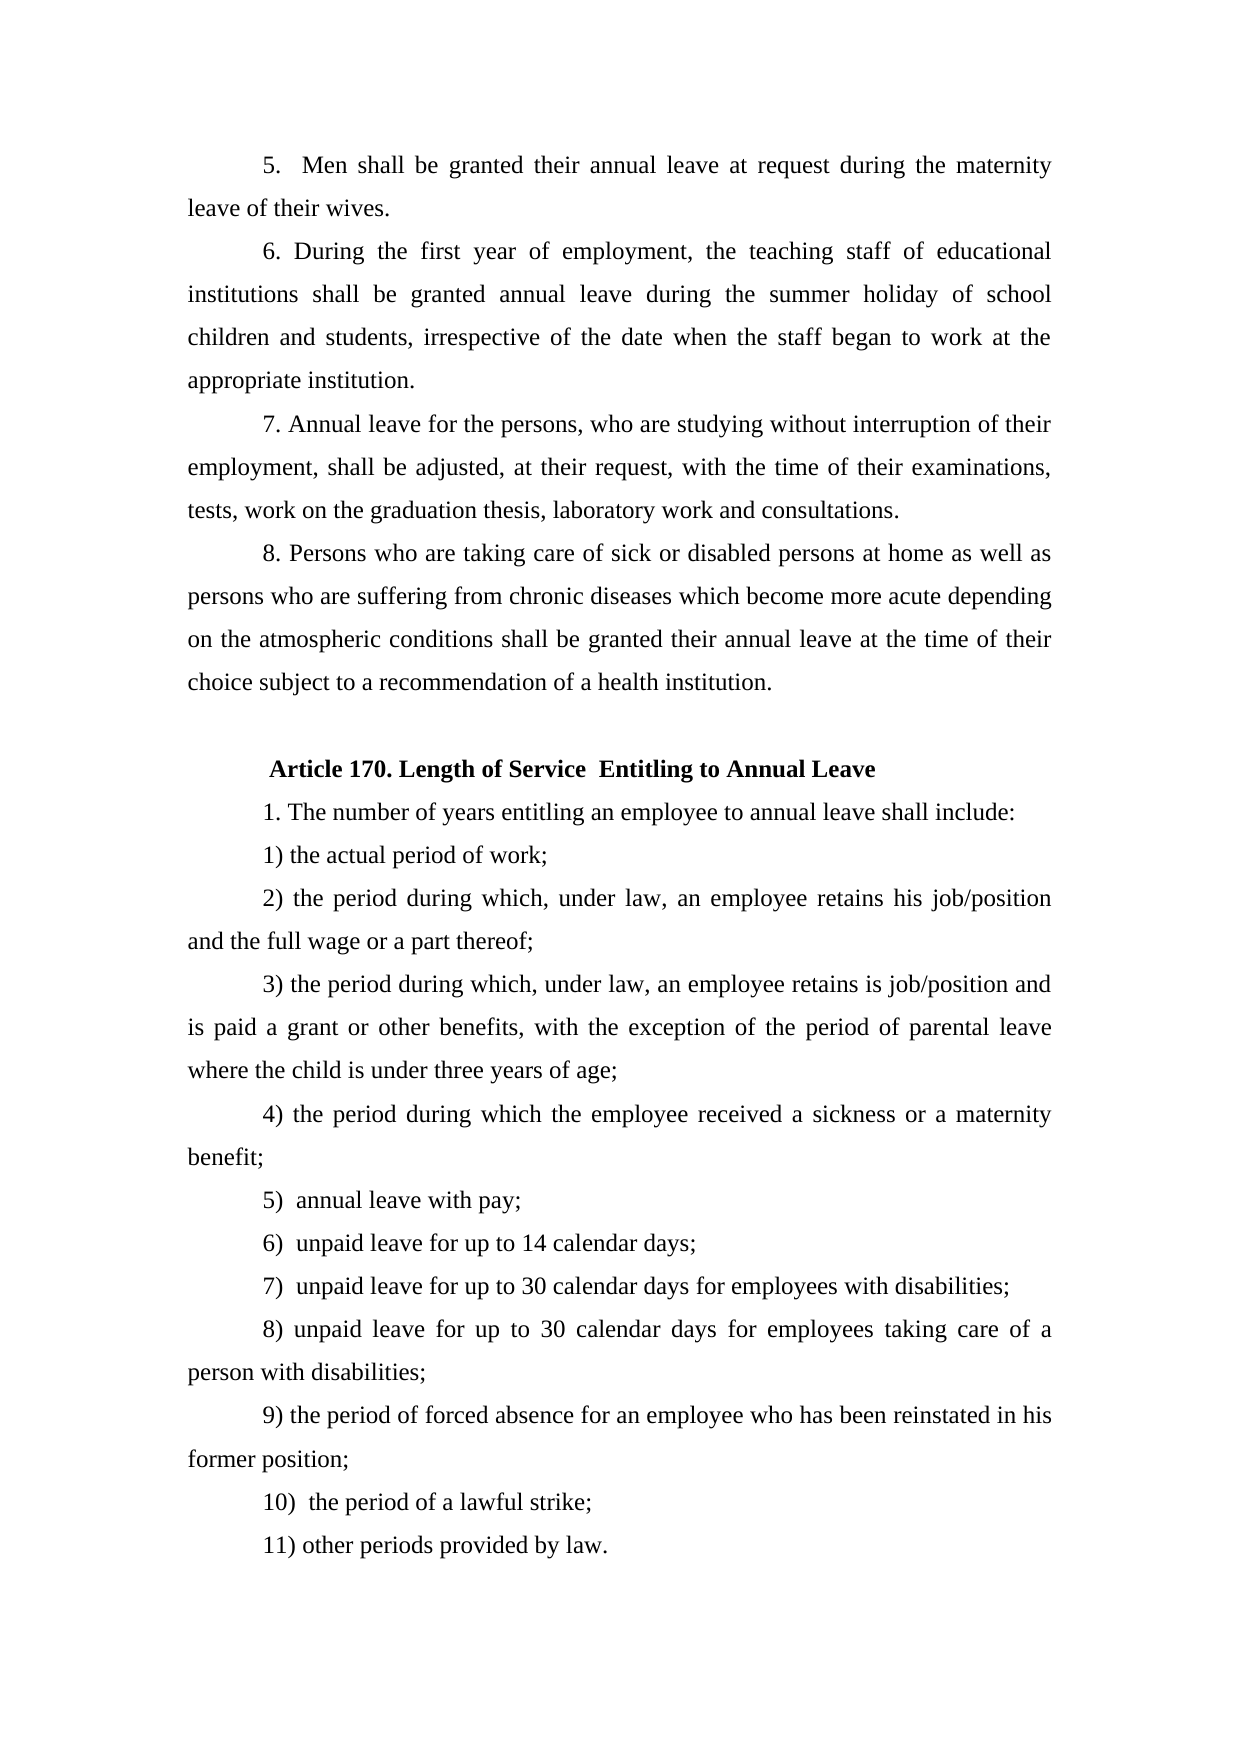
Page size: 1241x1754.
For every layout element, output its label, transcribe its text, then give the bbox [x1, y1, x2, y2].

text 1. The number of years entitling an employee to annual leave shall include: [187, 797, 1053, 826]
text 9) the period of forced absence for an employee who has been reinstated in his former position; [187, 1401, 1053, 1472]
text 5) annual leave with pay; [187, 1185, 1053, 1214]
text 2) the period during which, under law, an employee retains his job/position and the full wage or a part thereof; [187, 883, 1053, 955]
text 8) unpaid leave for up to 30 calendar days for employees taking care of a person with disabilities; [187, 1314, 1053, 1386]
text 6) unpaid leave for up to 14 calendar days; [187, 1228, 1053, 1257]
text Article 170. Length of Service Entitling to Annual Leave [187, 754, 1053, 782]
text 11) other periods provided by law. [187, 1530, 1053, 1559]
text 8. Persons who are taking care of sick or disabled persons at home as well as persons who are suffering from chronic diseases which become more acute depending on the atmospheric conditions shall be granted their annual leave at the time of their choice subject to a recommendation of a health institution. [187, 538, 1053, 696]
text 1) the actual period of work; [187, 840, 1053, 869]
text 4) the period during which the employee received a sickness or a maternity benefit; [187, 1099, 1053, 1171]
text 3) the period during which, under law, an employee retains is job/position and is paid a grant or other benefits, with the exception of the period of parental leave where the child is under three years of age; [187, 969, 1053, 1084]
text 7) unpaid leave for up to 30 calendar days for employees with disabilities; [187, 1271, 1053, 1300]
text 5. Men shall be granted their annual leave at request during the maternity leave of their wives. [187, 150, 1053, 222]
text 7. Annual leave for the persons, who are studying without interruption of their employment, shall be adjusted, at their request, with the time of their examinations, tests, work on the graduation thesis, laboratory work and consultations. [187, 409, 1053, 524]
text 6. During the first year of employment, the teaching staff of educational institutions shall be granted annual leave during the summer holiday of school children and students, irrespective of the date when the staff began to work at the appropriate institution. [187, 236, 1053, 394]
text 10) the period of a lawful strike; [187, 1487, 1053, 1516]
